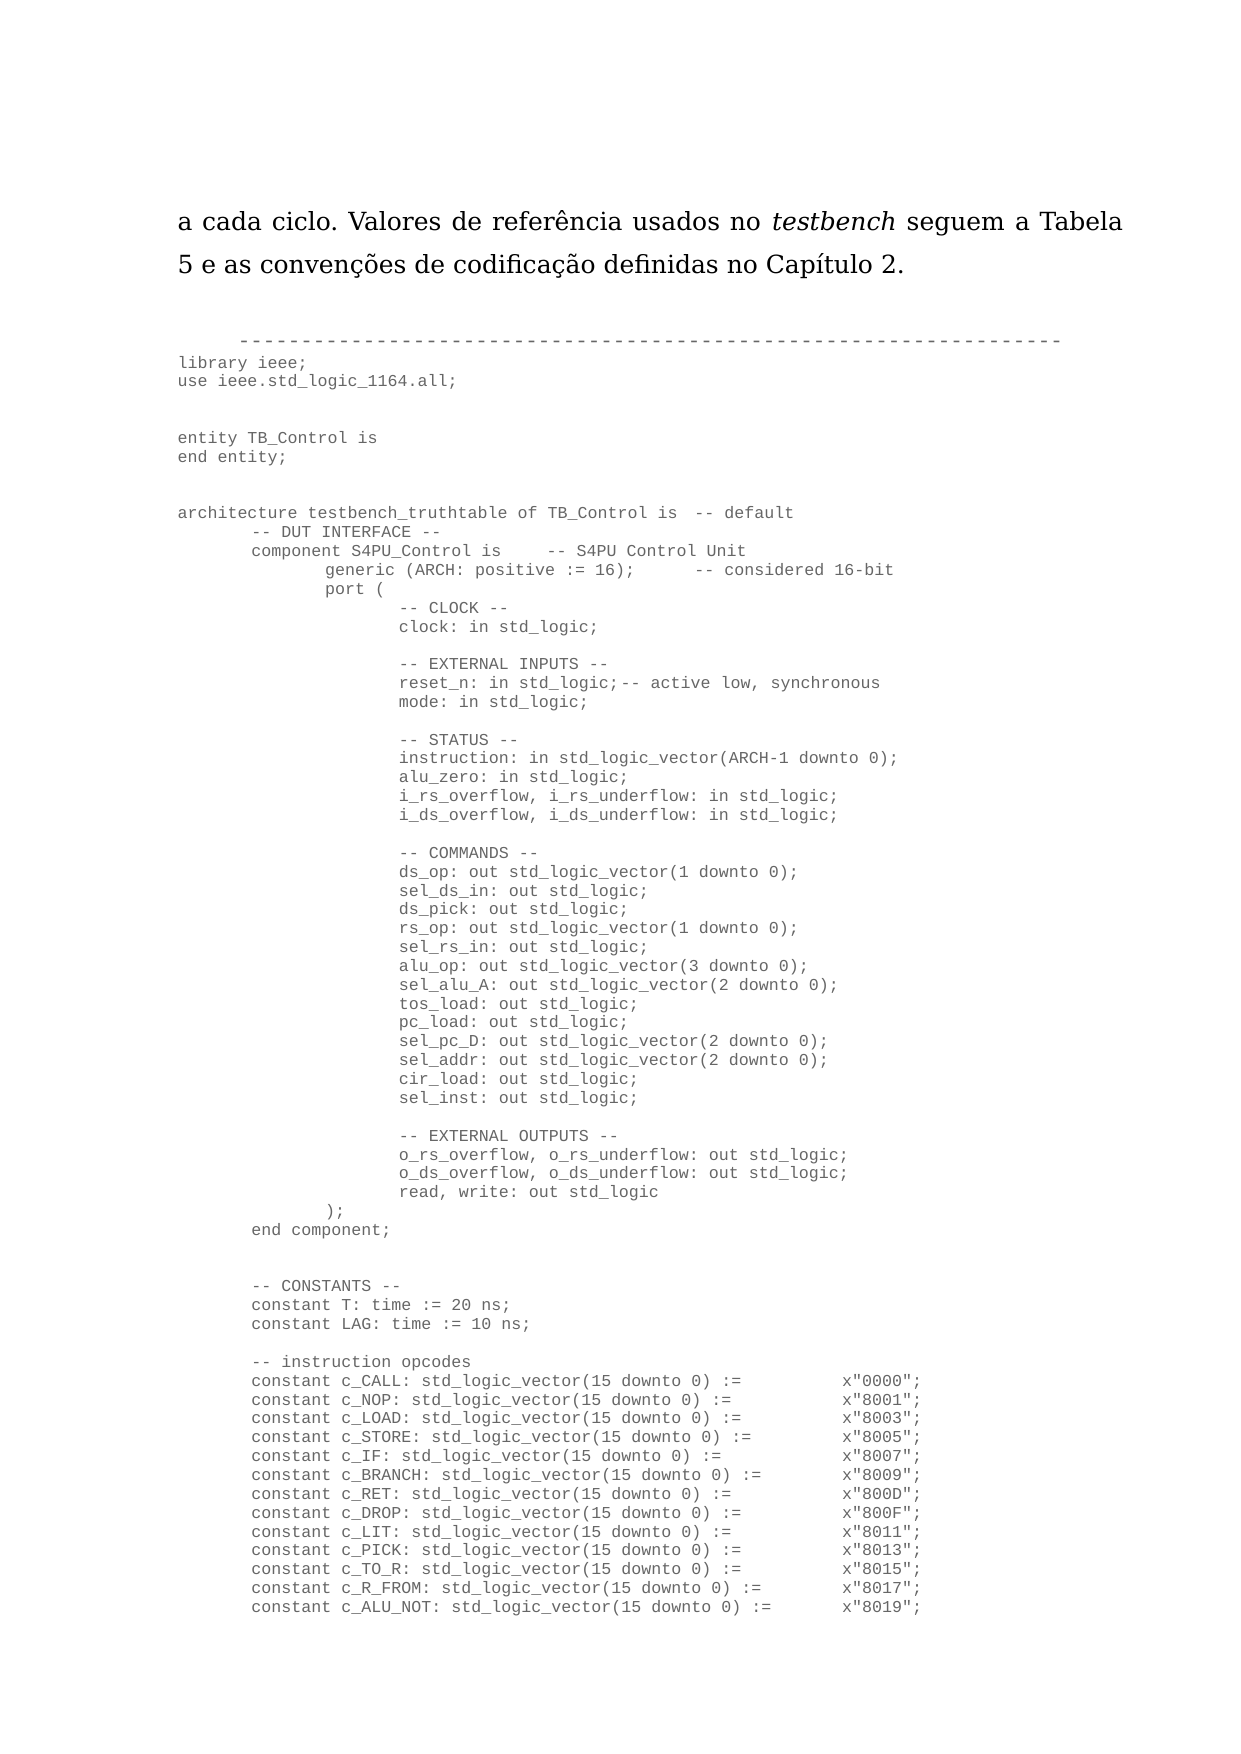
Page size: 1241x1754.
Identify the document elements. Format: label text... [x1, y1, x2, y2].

text constant c_CALL: std_logic_vector(15 downto 0) := x"0000"; [177, 1372, 1123, 1391]
text entity TB_Control is [177, 429, 1123, 448]
text end entity; [177, 448, 1123, 467]
text o_ds_overflow, o_ds_underflow: out std_logic; [177, 1165, 1123, 1184]
text constant LAG: time := 10 ns; [177, 1316, 1123, 1334]
text sel_inst: out std_logic; [177, 1089, 1123, 1108]
text sel_ds_in: out std_logic; [177, 882, 1123, 901]
text clock: in std_logic; [177, 618, 1123, 637]
text instruction: in std_logic_vector(ARCH-1 downto 0); [177, 750, 1123, 769]
text constant c_LOAD: std_logic_vector(15 downto 0) := x"8003"; [177, 1410, 1123, 1429]
text use ieee.std_logic_1164.all; [177, 373, 1123, 392]
text -- DUT INTERFACE -- [177, 524, 1123, 543]
text mode: in std_logic; [177, 693, 1123, 712]
text architecture testbench_truthtable of TB_Control is -- default [177, 505, 1123, 524]
text constant c_LIT: std_logic_vector(15 downto 0) := x"8011"; [177, 1523, 1123, 1542]
text constant c_STORE: std_logic_vector(15 downto 0) := x"8005"; [177, 1429, 1123, 1448]
text end component; [177, 1221, 1123, 1240]
text -- CONSTANTS -- [177, 1278, 1123, 1297]
text read, write: out std_logic [177, 1184, 1123, 1203]
text reset_n: in std_logic; -- active low, synchronous [177, 675, 1123, 693]
text rs_op: out std_logic_vector(1 downto 0); [177, 920, 1123, 939]
text constant T: time := 20 ns; [177, 1297, 1123, 1316]
text library ieee; [177, 354, 1123, 373]
text constant c_IF: std_logic_vector(15 downto 0) := x"8007"; [177, 1448, 1123, 1467]
text constant c_DROP: std_logic_vector(15 downto 0) := x"800F"; [177, 1504, 1123, 1523]
text -- instruction opcodes [177, 1353, 1123, 1372]
text -- EXTERNAL INPUTS -- [177, 656, 1123, 675]
text a cada ciclo. Valores de referência usados no testbench seguem a Tabela 5 e as convenções de codificação definidas no Capítulo 2. [177, 207, 1123, 279]
text sel_alu_A: out std_logic_vector(2 downto 0); [177, 976, 1123, 995]
text constant c_PICK: std_logic_vector(15 downto 0) := x"8013"; [177, 1542, 1123, 1561]
text component S4PU_Control is -- S4PU Control Unit [177, 543, 1123, 562]
text i_ds_overflow, i_ds_underflow: in std_logic; [177, 807, 1123, 826]
text port ( [177, 580, 1123, 599]
text pc_load: out std_logic; [177, 1014, 1123, 1033]
text sel_addr: out std_logic_vector(2 downto 0); [177, 1052, 1123, 1071]
text sel_rs_in: out std_logic; [177, 939, 1123, 957]
text alu_op: out std_logic_vector(3 downto 0); [177, 957, 1123, 976]
text constant c_RET: std_logic_vector(15 downto 0) := x"800D"; [177, 1485, 1123, 1504]
text constant c_ALU_NOT: std_logic_vector(15 downto 0) := x"8019"; [177, 1598, 1123, 1617]
text -- COMMANDS -- [177, 844, 1123, 863]
text -- CLOCK -- [177, 599, 1123, 618]
text ); [177, 1203, 1123, 1221]
text constant c_NOP: std_logic_vector(15 downto 0) := x"8001"; [177, 1391, 1123, 1410]
text -- STATUS -- [177, 731, 1123, 750]
text cir_load: out std_logic; [177, 1071, 1123, 1089]
text ------------------------------------------------------------------ [177, 331, 1123, 354]
text ds_op: out std_logic_vector(1 downto 0); [177, 863, 1123, 882]
text o_rs_overflow, o_rs_underflow: out std_logic; [177, 1146, 1123, 1165]
text i_rs_overflow, i_rs_underflow: in std_logic; [177, 788, 1123, 807]
text alu_zero: in std_logic; [177, 769, 1123, 788]
text ds_pick: out std_logic; [177, 901, 1123, 920]
text sel_pc_D: out std_logic_vector(2 downto 0); [177, 1033, 1123, 1052]
text constant c_R_FROM: std_logic_vector(15 downto 0) := x"8017"; [177, 1580, 1123, 1598]
text constant c_TO_R: std_logic_vector(15 downto 0) := x"8015"; [177, 1561, 1123, 1580]
text -- EXTERNAL OUTPUTS -- [177, 1127, 1123, 1146]
text generic (ARCH: positive := 16); -- considered 16-bit [177, 562, 1123, 580]
text constant c_BRANCH: std_logic_vector(15 downto 0) := x"8009"; [177, 1467, 1123, 1485]
text tos_load: out std_logic; [177, 995, 1123, 1014]
